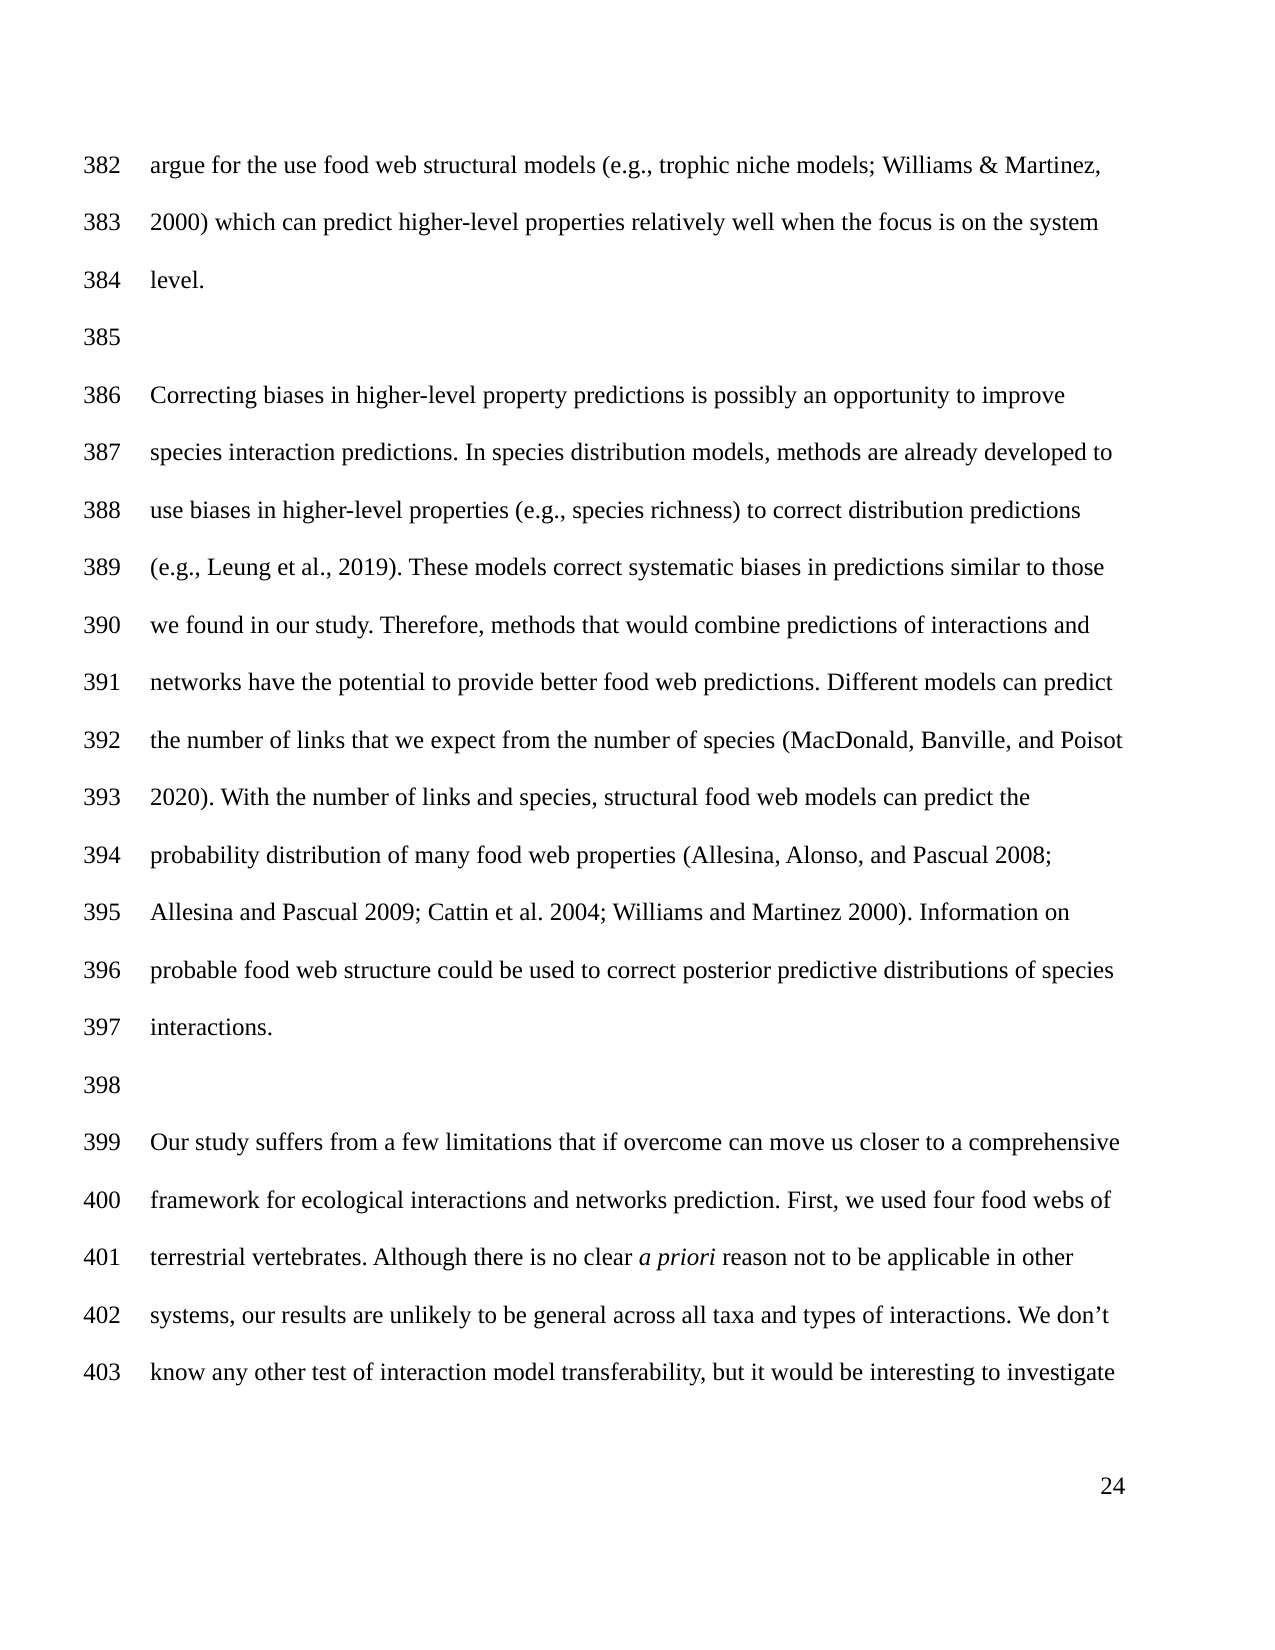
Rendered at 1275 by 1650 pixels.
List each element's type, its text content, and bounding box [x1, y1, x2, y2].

text argue for the use food web structural models (e.g., trophic niche models; Williams & Martinez, 2000) which can predict higher-level properties relatively well when the focus is on the system level. [150, 150, 1125, 294]
text Correcting biases in higher-level property predictions is possibly an opportunity to improve species interaction predictions. In species distribution models, methods are already developed to use biases in higher-level properties (e.g., species richness) to correct distribution predictions (e.g., Leung et al., 2019). These models correct systematic biases in predictions similar to those we found in our study. Therefore, methods that would combine predictions of interactions and networks have the potential to provide better food web predictions. Different models can predict the number of links that we expect from the number of species (MacDonald, Banville, and Poisot 2020). With the number of links and species, structural food web models can predict the probability distribution of many food web properties (Allesina, Alonso, and Pascual 2008; Allesina and Pascual 2009; Cattin et al. 2004; Williams and Martinez 2000). Information on probable food web structure could be used to correct posterior predictive distributions of species interactions. [150, 380, 1125, 1041]
text Our study suffers from a few limitations that if overcome can move us closer to a comprehensive framework for ecological interactions and networks prediction. First, we used four food webs of terrestrial vertebrates. Although there is no clear a priori reason not to be applicable in other systems, our results are unlikely to be general across all taxa and types of interactions. We don’t know any other test of interaction model transferability, but it would be interesting to investigate [150, 1127, 1125, 1386]
